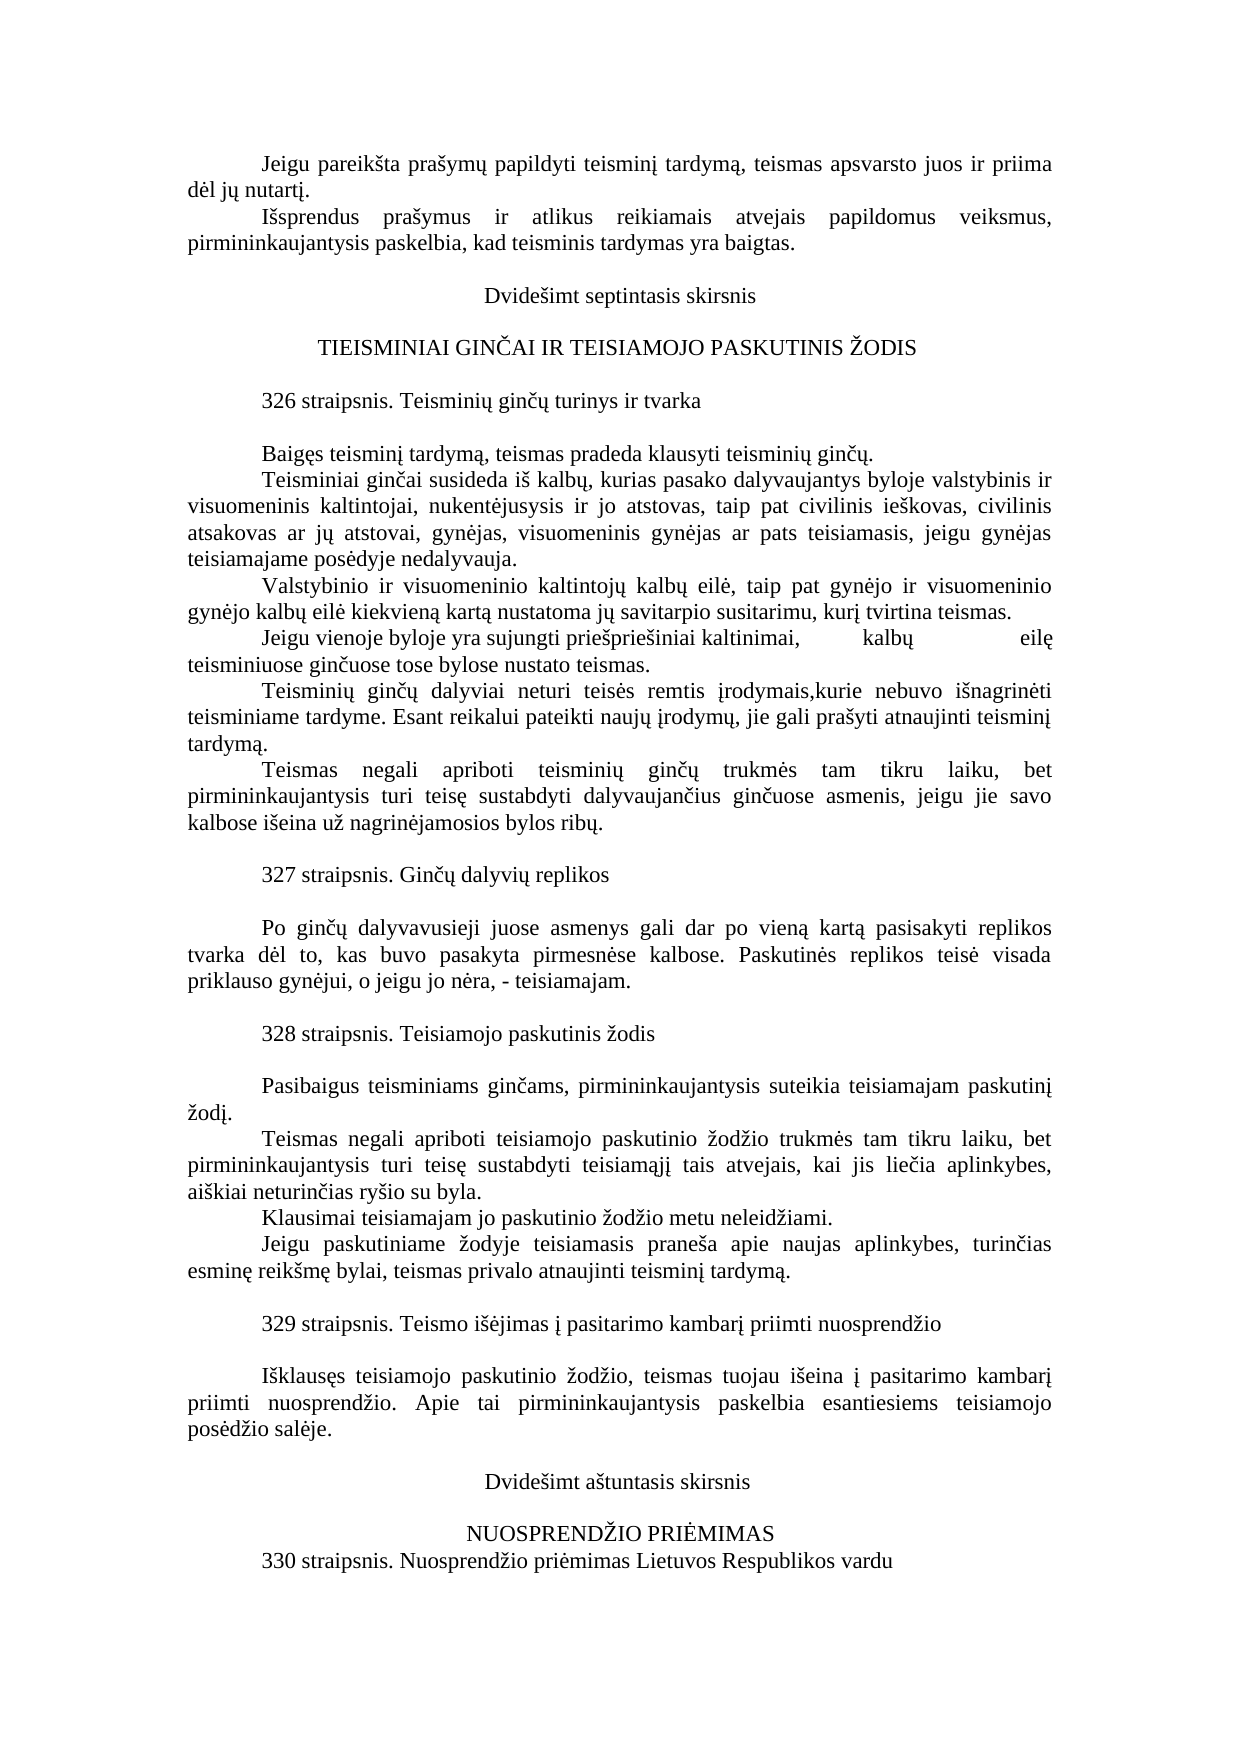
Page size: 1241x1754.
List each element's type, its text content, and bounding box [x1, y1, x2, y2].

text Teismas negali apriboti teisiamojo paskutinio žodžio trukmės tam tikru laiku, bet pirmininkaujantysis turi teisę sustabdyti teisiamąjį tais atvejais, kai jis liečia aplinkybes, aiškiai neturinčias ryšio su byla. [187, 1125, 1053, 1204]
text Dvidešimt aštuntasis skirsnis [187, 1468, 1053, 1494]
text 329 straipsnis. Teismo išėjimas į pasitarimo kambarį priimti nuosprendžio [187, 1309, 1053, 1336]
text Dvidešimt septintasis skirsnis [187, 282, 1053, 308]
text Jeigu vienoje byloje yra sujungti priešpriešiniai kaltinimai, kalbų eilę teisminiuose ginčuose tose bylose nustato teismas. [187, 624, 1053, 677]
text Jeigu pareikšta prašymų papildyti teisminį tardymą, teismas apsvarsto juos ir priima dėl jų nutartį. [187, 150, 1053, 203]
text Po ginčų dalyvavusieji juose asmenys gali dar po vieną kartą pasisakyti replikos tvarka dėl to, kas buvo pasakyta pirmesnėse kalbose. Paskutinės replikos teisė visada priklauso gynėjui, o jeigu jo nėra, - teisiamajam. [187, 914, 1053, 993]
text Klausimai teisiamajam jo paskutinio žodžio metu neleidžiami. [187, 1204, 1053, 1231]
text 326 straipsnis. Teisminių ginčų turinys ir tvarka [187, 387, 1053, 413]
text Jeigu paskutiniame žodyje teisiamasis praneša apie naujas aplinkybes, turinčias esminę reikšmę bylai, teismas privalo atnaujinti teisminį tardymą. [187, 1231, 1053, 1283]
text TIEISMINIAI GINČAI IR TEISIAMOJO PASKUTINIS ŽODIS [187, 334, 1053, 361]
text Išsprendus prašymus ir atlikus reikiamais atvejais papildomus veiksmus, pirmininkaujantysis paskelbia, kad teisminis tardymas yra baigtas. [187, 203, 1053, 255]
text 330 straipsnis. Nuosprendžio priėmimas Lietuvos Respublikos vardu [187, 1547, 1053, 1573]
text Išklausęs teisiamojo paskutinio žodžio, teismas tuojau išeina į pasitarimo kambarį priimti nuosprendžio. Apie tai pirmininkaujantysis paskelbia esantiesiems teisiamojo posėdžio salėje. [187, 1362, 1053, 1441]
text Valstybinio ir visuomeninio kaltintojų kalbų eilė, taip pat gynėjo ir visuomeninio gynėjo kalbų eilė kiekvieną kartą nustatoma jų savitarpio susitarimu, kurį tvirtina teismas. [187, 572, 1053, 624]
text NUOSPRENDŽIO PRIĖMIMAS [187, 1520, 1053, 1547]
text 327 straipsnis. Ginčų dalyvių replikos [187, 862, 1053, 888]
text Teisminiai ginčai susideda iš kalbų, kurias pasako dalyvaujantys byloje valstybinis ir visuomeninis kaltintojai, nukentėjusysis ir jo atstovas, taip pat civilinis ieškovas, civilinis atsakovas ar jų atstovai, gynėjas, visuomeninis gynėjas ar pats teisiamasis, jeigu gynėjas teisiamajame posėdyje nedalyvauja. [187, 466, 1053, 572]
text Baigęs teisminį tardymą, teismas pradeda klausyti teisminių ginčų. [187, 440, 1053, 466]
text Teismas negali apriboti teisminių ginčų trukmės tam tikru laiku, bet pirmininkaujantysis turi teisę sustabdyti dalyvaujančius ginčuose asmenis, jeigu jie savo kalbose išeina už nagrinėjamosios bylos ribų. [187, 756, 1053, 835]
text Teisminių ginčų dalyviai neturi teisės remtis įrodymais,kurie nebuvo išnagrinėti teisminiame tardyme. Esant reikalui pateikti naujų įrodymų, jie gali prašyti atnaujinti teisminį tardymą. [187, 677, 1053, 756]
text 328 straipsnis. Teisiamojo paskutinis žodis [187, 1020, 1053, 1046]
text Pasibaigus teisminiams ginčams, pirmininkaujantysis suteikia teisiamajam paskutinį žodį. [187, 1072, 1053, 1125]
